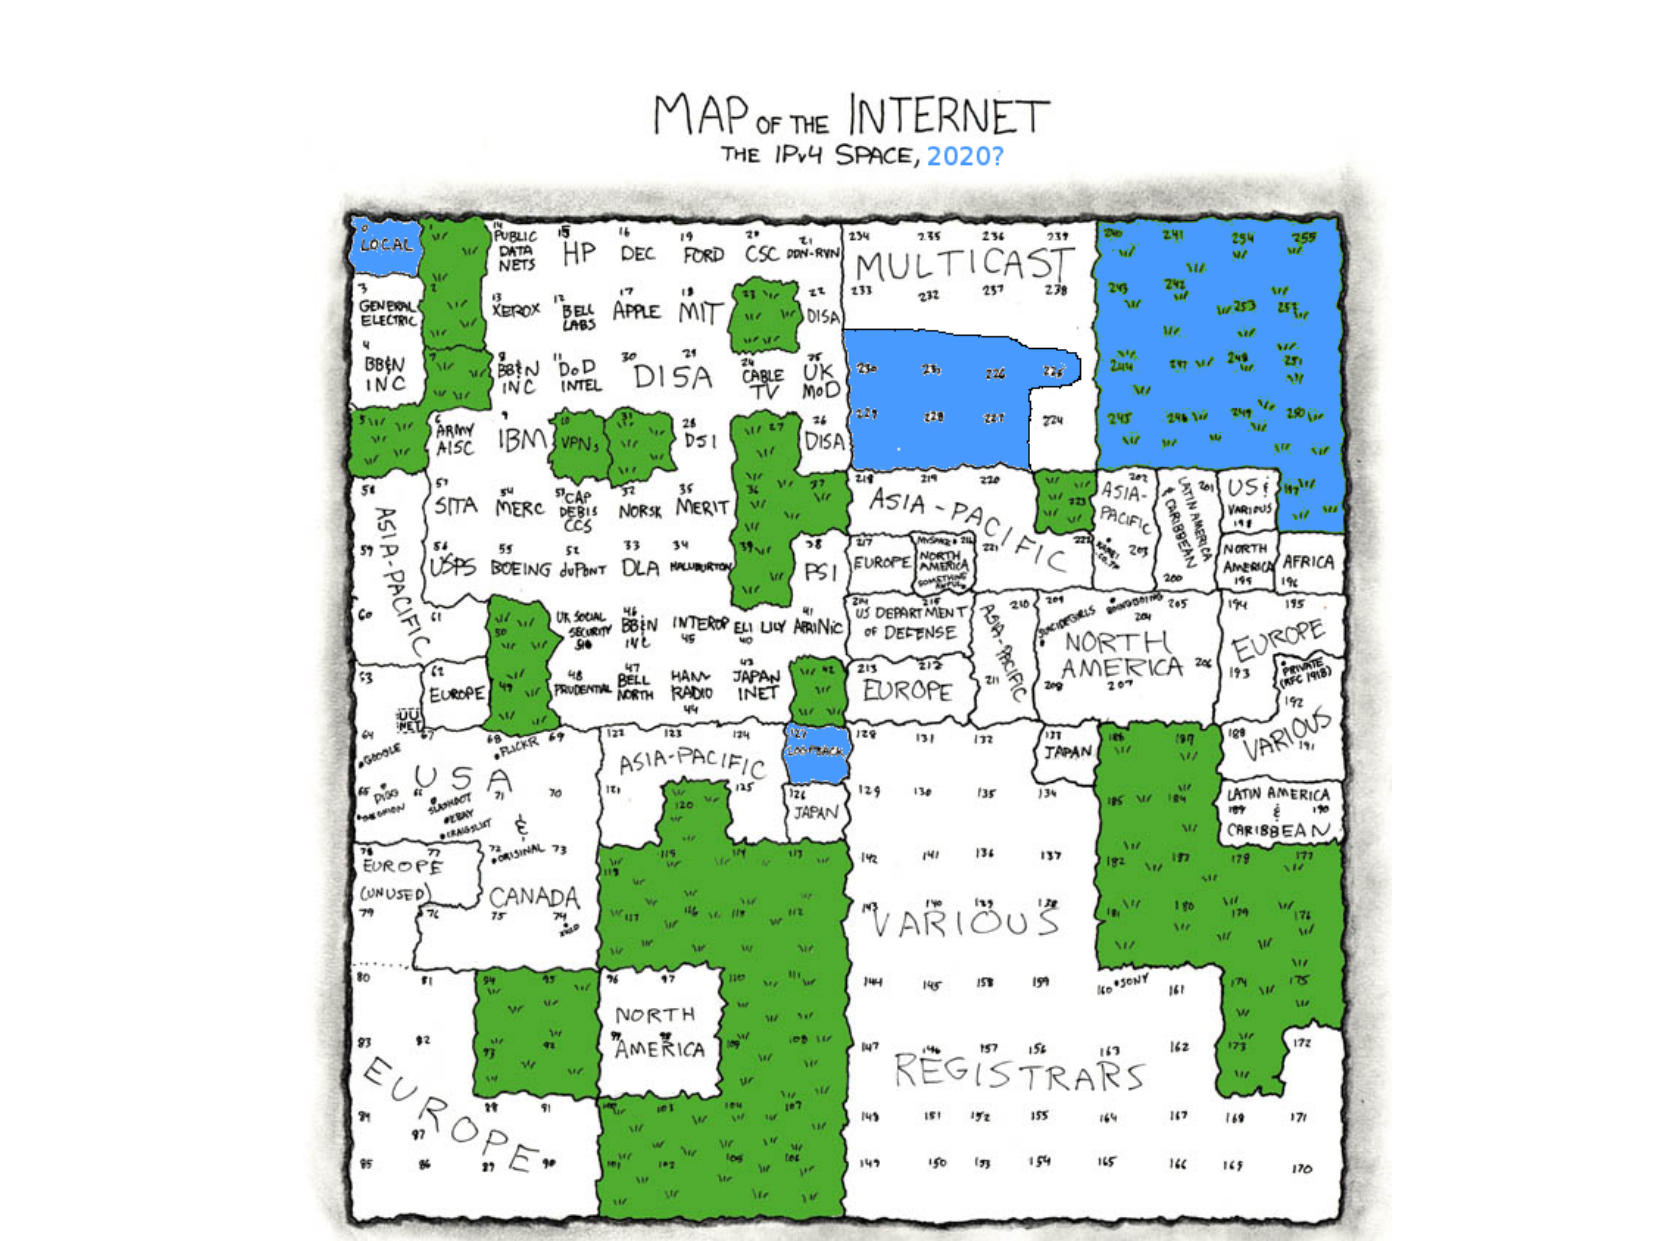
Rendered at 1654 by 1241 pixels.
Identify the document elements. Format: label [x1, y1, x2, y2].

picture [303, 67, 1392, 1241]
